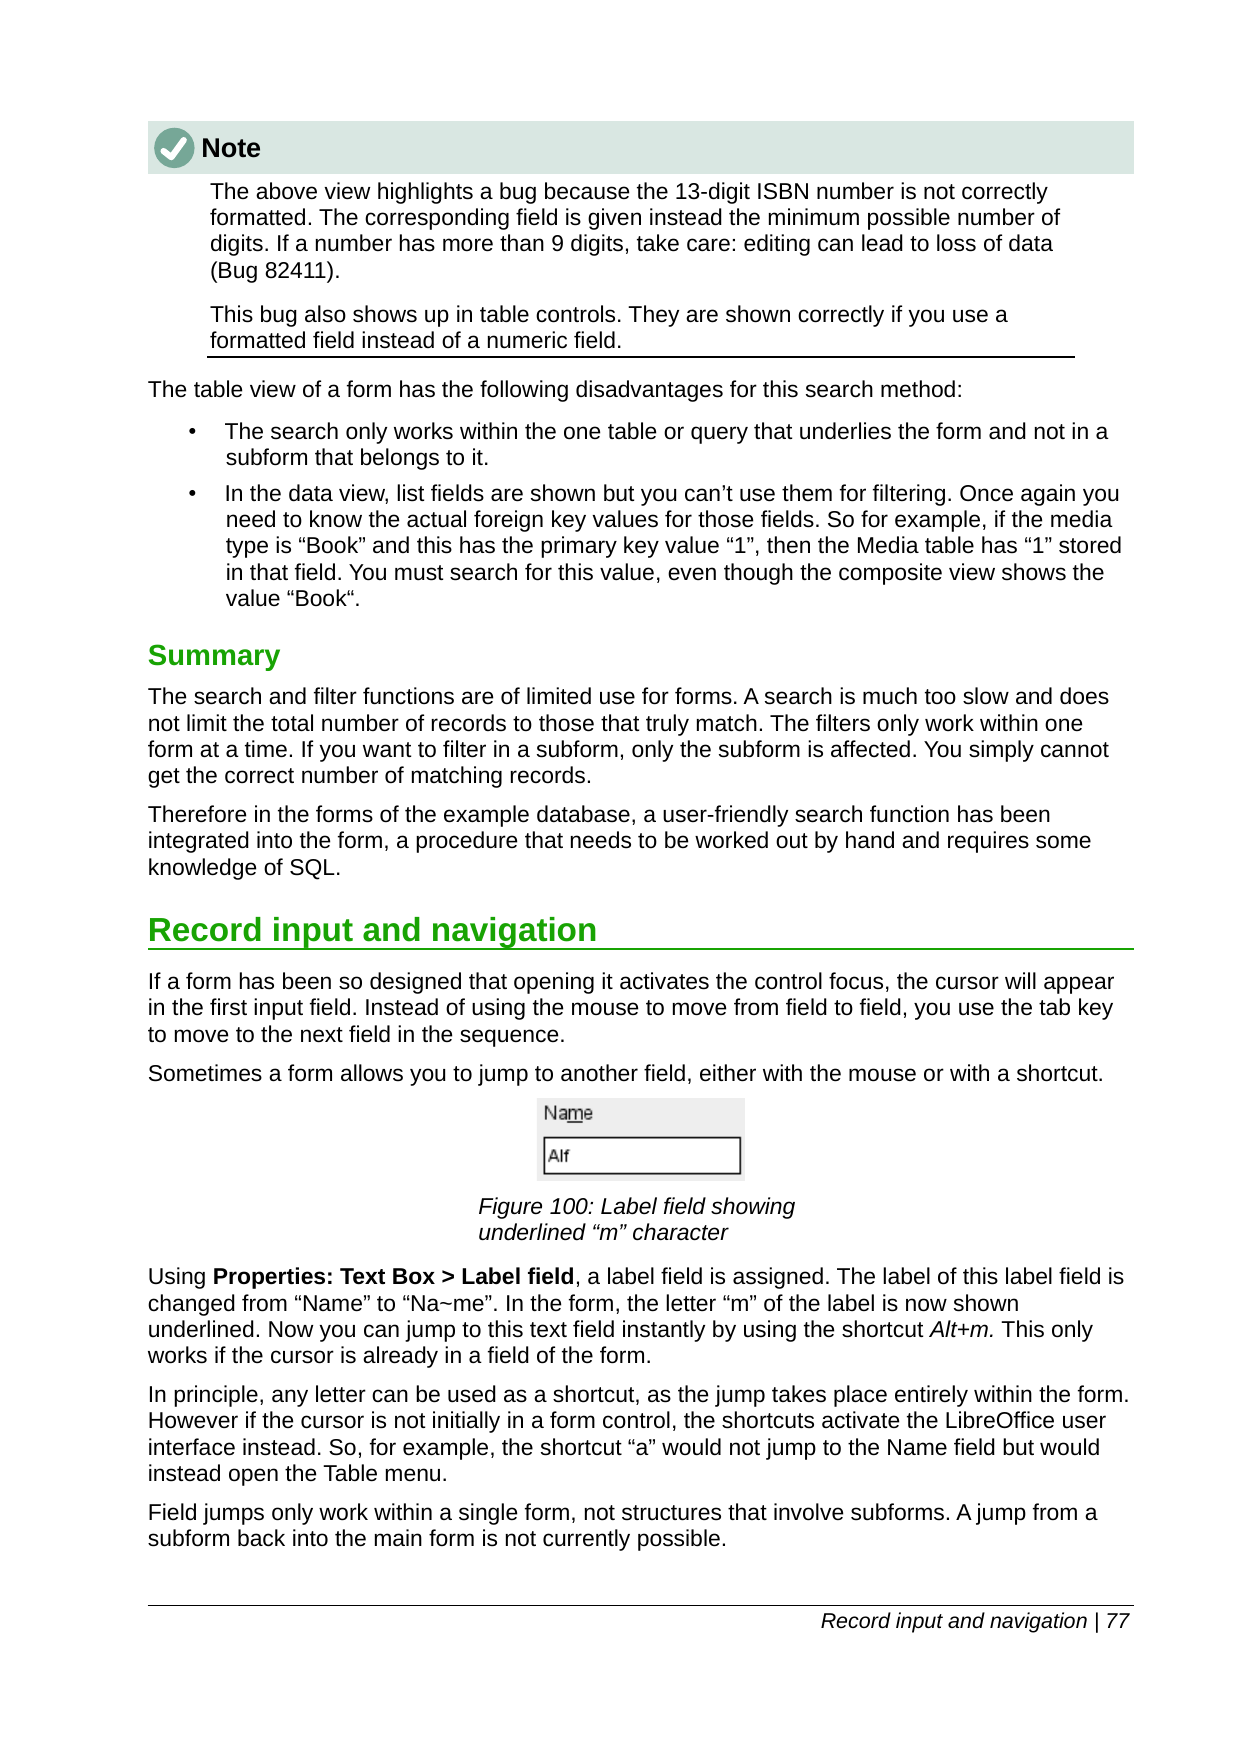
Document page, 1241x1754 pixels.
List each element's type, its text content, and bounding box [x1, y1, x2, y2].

list In the data view, list fields are shown but you can’t use them for filtering. Once again you need to know the actual foreign key values for those fields. So for example, if the media type is “Book” and this has the primary key value “1”, then the Media table has “1” stored in that field. You must search for this value, even though the composite view shows the value “Book“. [185, 477, 1134, 614]
picture [536, 1098, 745, 1181]
text In principle, any letter can be used as a shortcut, as the jump takes place entirely within the form. However if the cursor is not initially in a form control, the shortcuts activate the LibreOffice user interface instead. So, for example, the shortcut “a” would not jump to the Name field but would instead open the Table menu. [148, 1381, 1134, 1486]
text If a form has been so designed that opening it activates the control focus, the cursor will appear in the first input field. Instead of using the mouse to move from field to field, you use the tab key to move to the next field in the sequence. [148, 968, 1134, 1047]
subtitle Record input and navigation [148, 910, 1134, 948]
text Field jumps only work within a single form, not structures that involve subforms. A jump from a subform back into the main form is not currently possible. [148, 1499, 1134, 1552]
subtitle Note [148, 121, 1134, 174]
text The above view highlights a bug because the 13-digit ISBN number is not correctly formatted. The corresponding field is given instead the minimum possible number of digits. If a number has more than 9 digits, take care: editing can lead to loss of data (Bug 82411). [207, 174, 1075, 283]
list The search only works within the one table or query that underlies the form and not in a subform that belongs to it. [185, 415, 1134, 471]
text Using Properties: Text Box > Label field, a label field is assigned. The label of this label field is changed from “Name” to “Na~me”. In the form, the letter “m” of the label is now shown underlined. Now you can jump to this text field instantly by using the shortcut Alt+m. This only works if the cursor is already in a field of the form. [148, 1263, 1134, 1368]
subtitle Summary [148, 638, 1134, 671]
text This bug also shows up in table controls. They are shown correctly if you use a formatted field instead of a numeric field. [207, 298, 1075, 356]
text Figure 100: Label field showing underlined “m” character [478, 1193, 803, 1245]
text Therefore in the forms of the example database, a user-friendly search function has been integrated into the form, a procedure that needs to be worked out by hand and requires some knowledge of SQL. [148, 801, 1134, 880]
text The search and filter functions are of limited use for forms. A search is much too slow and does not limit the total number of records to those that truly match. The filters only work within one form at a time. If you want to filter in a subform, only the subform is affected. You simply cannot get the correct number of matching records. [148, 683, 1134, 789]
list The table view of a form has the following disadvantages for this search method: [148, 376, 1134, 403]
text Sometimes a form allows you to jump to another field, either with the mouse or with a shortcut. [148, 1059, 1134, 1086]
